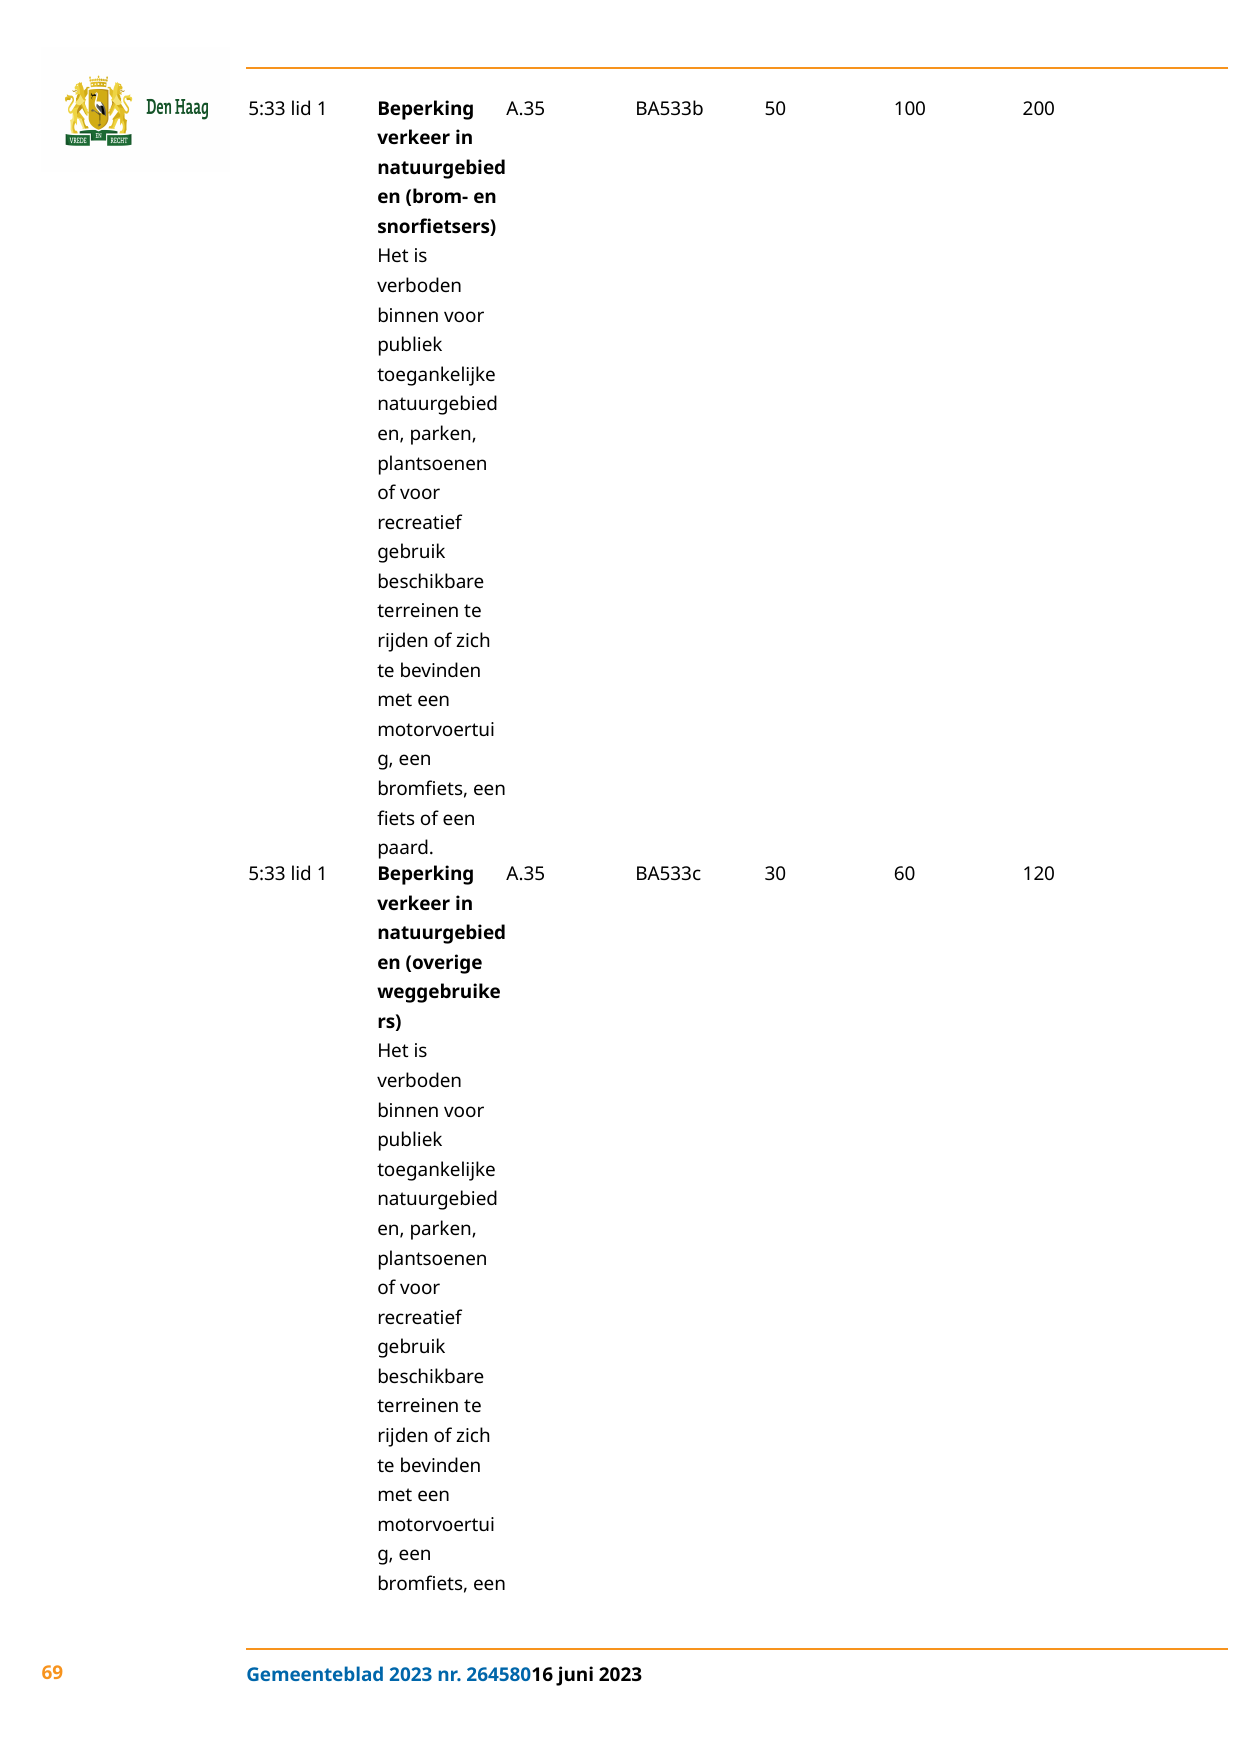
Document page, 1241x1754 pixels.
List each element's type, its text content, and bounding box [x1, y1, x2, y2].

table_cell 50 [764, 95, 893, 860]
table_cell Beperking verkeer in natuurgebieden (overige weggebruikers) Het is verboden binnen voor publiek toegankelijke natuurgebieden, parken, plantsoenen of voor recreatief gebruik beschikbare terreinen te rijden of zich te bevinden met een motorvoertuig, een bromfiets, een [377, 860, 506, 1596]
table_cell BA533b [635, 95, 764, 860]
table_cell A.35 [506, 860, 635, 1596]
picture [41, 47, 231, 172]
table_cell 60 [894, 860, 1022, 1596]
table_cell A.35 [506, 95, 635, 860]
table_cell 120 [1023, 860, 1152, 1596]
table_cell 30 [764, 860, 893, 1596]
table_cell BA533c [635, 860, 764, 1596]
table_cell 100 [894, 95, 1022, 860]
table_cell 200 [1023, 95, 1152, 860]
table_cell Beperking verkeer in natuurgebieden (brom- en snorfietsers) Het is verboden binnen voor publiek toegankelijke natuurgebieden, parken, plantsoenen of voor recreatief gebruik beschikbare terreinen te rijden of zich te bevinden met een motorvoertuig, een bromfiets, een fiets of een paard. [377, 95, 506, 860]
table_cell 5:33 lid 1 [248, 95, 377, 860]
table_cell 5:33 lid 1 [248, 860, 377, 1596]
